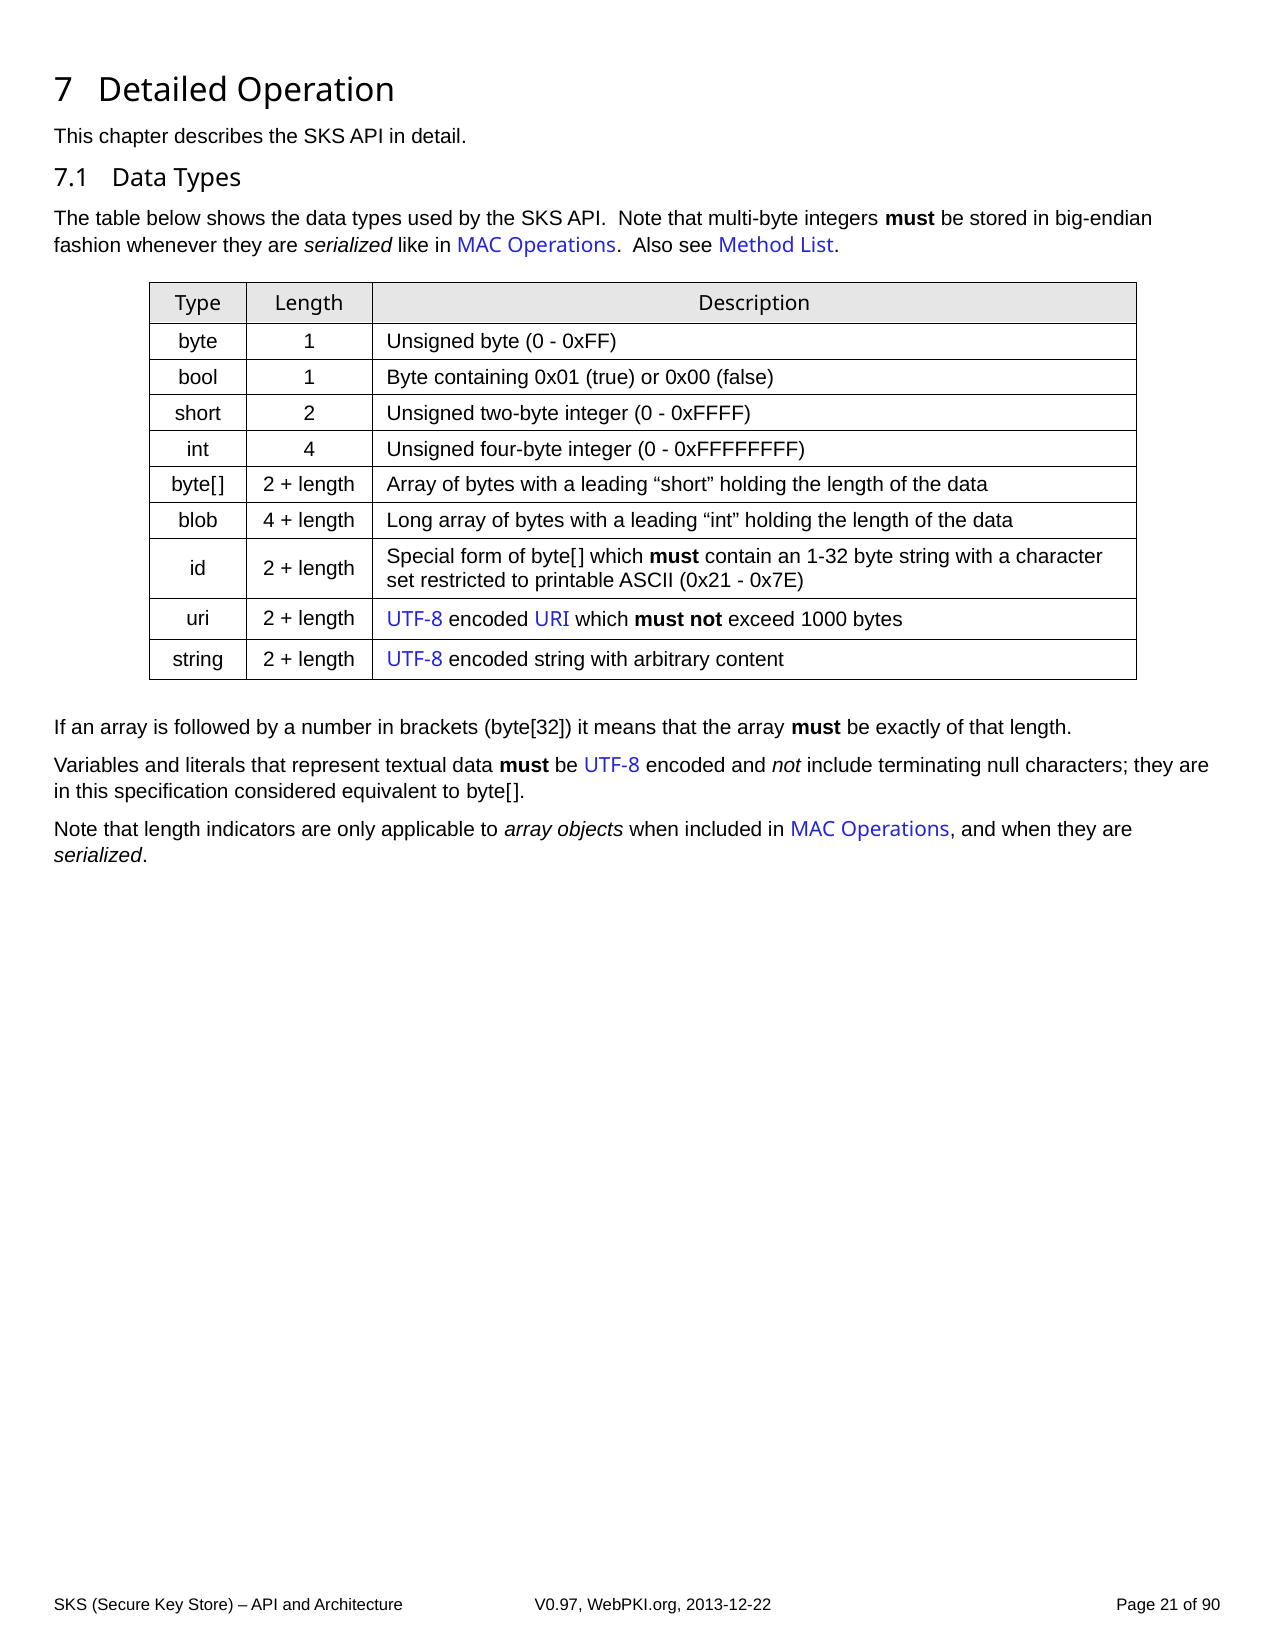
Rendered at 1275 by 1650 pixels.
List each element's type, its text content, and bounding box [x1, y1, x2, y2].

table_cell 1 [247, 360, 372, 394]
table_cell 1 [247, 324, 372, 358]
table_cell short [150, 395, 246, 430]
text If an array is followed by a number in brackets (byte[32]) it means that the array must be exactly of that length. [54, 715, 1221, 739]
subtitle Data Types [54, 159, 1221, 193]
table_cell blob [150, 503, 246, 538]
text Variables and literals that represent textual data must be UTF-8 encoded and not include terminating null characters; they are in this specification considered equivalent to byte[ ]. [54, 750, 1221, 803]
text Note that length indicators are only applicable to array objects when included in MAC Operations, and when they are serialized. [54, 814, 1221, 867]
table_header Description [373, 283, 1136, 322]
table_header Type [150, 283, 246, 322]
table_cell UTF-8 encoded URI which must not exceed 1000 bytes [373, 599, 1136, 638]
subtitle Detailed Operation [54, 66, 1221, 111]
table_cell Special form of byte[ ] which must contain an 1-32 byte string with a character set restricted to printable ASCII (0x21 - 0x7E) [373, 539, 1136, 598]
table_cell 2 + length [247, 599, 372, 638]
text This chapter describes the SKS API in detail. [54, 123, 1221, 147]
table_cell id [150, 539, 246, 598]
table_cell Long array of bytes with a leading “int” holding the length of the data [373, 503, 1136, 538]
table_cell Array of bytes with a leading “short” holding the length of the data [373, 467, 1136, 502]
table_cell 2 [247, 395, 372, 430]
table_cell string [150, 640, 246, 679]
table_cell int [150, 431, 246, 466]
table_header Length [247, 283, 372, 322]
table_cell Byte containing 0x01 (true) or 0x00 (false) [373, 360, 1136, 394]
table_cell uri [150, 599, 246, 638]
table_cell byte[ ] [150, 467, 246, 502]
table_cell 2 + length [247, 640, 372, 679]
table_cell byte [150, 324, 246, 358]
table_cell 2 + length [247, 539, 372, 598]
table_cell 2 + length [247, 467, 372, 502]
table_cell Unsigned four-byte integer (0 - 0xFFFFFFFF) [373, 431, 1136, 466]
text The table below shows the data types used by the SKS API. Note that multi-byte integers must be stored in big-endian fashion whenever they are serialized like in MAC Operations. Also see Method List. [54, 206, 1221, 282]
table_cell UTF-8 encoded string with arbitrary content [373, 640, 1136, 679]
table_cell 4 + length [247, 503, 372, 538]
table_cell bool [150, 360, 246, 394]
table_cell 4 [247, 431, 372, 466]
table_cell Unsigned byte (0 - 0xFF) [373, 324, 1136, 358]
table_cell Unsigned two-byte integer (0 - 0xFFFF) [373, 395, 1136, 430]
